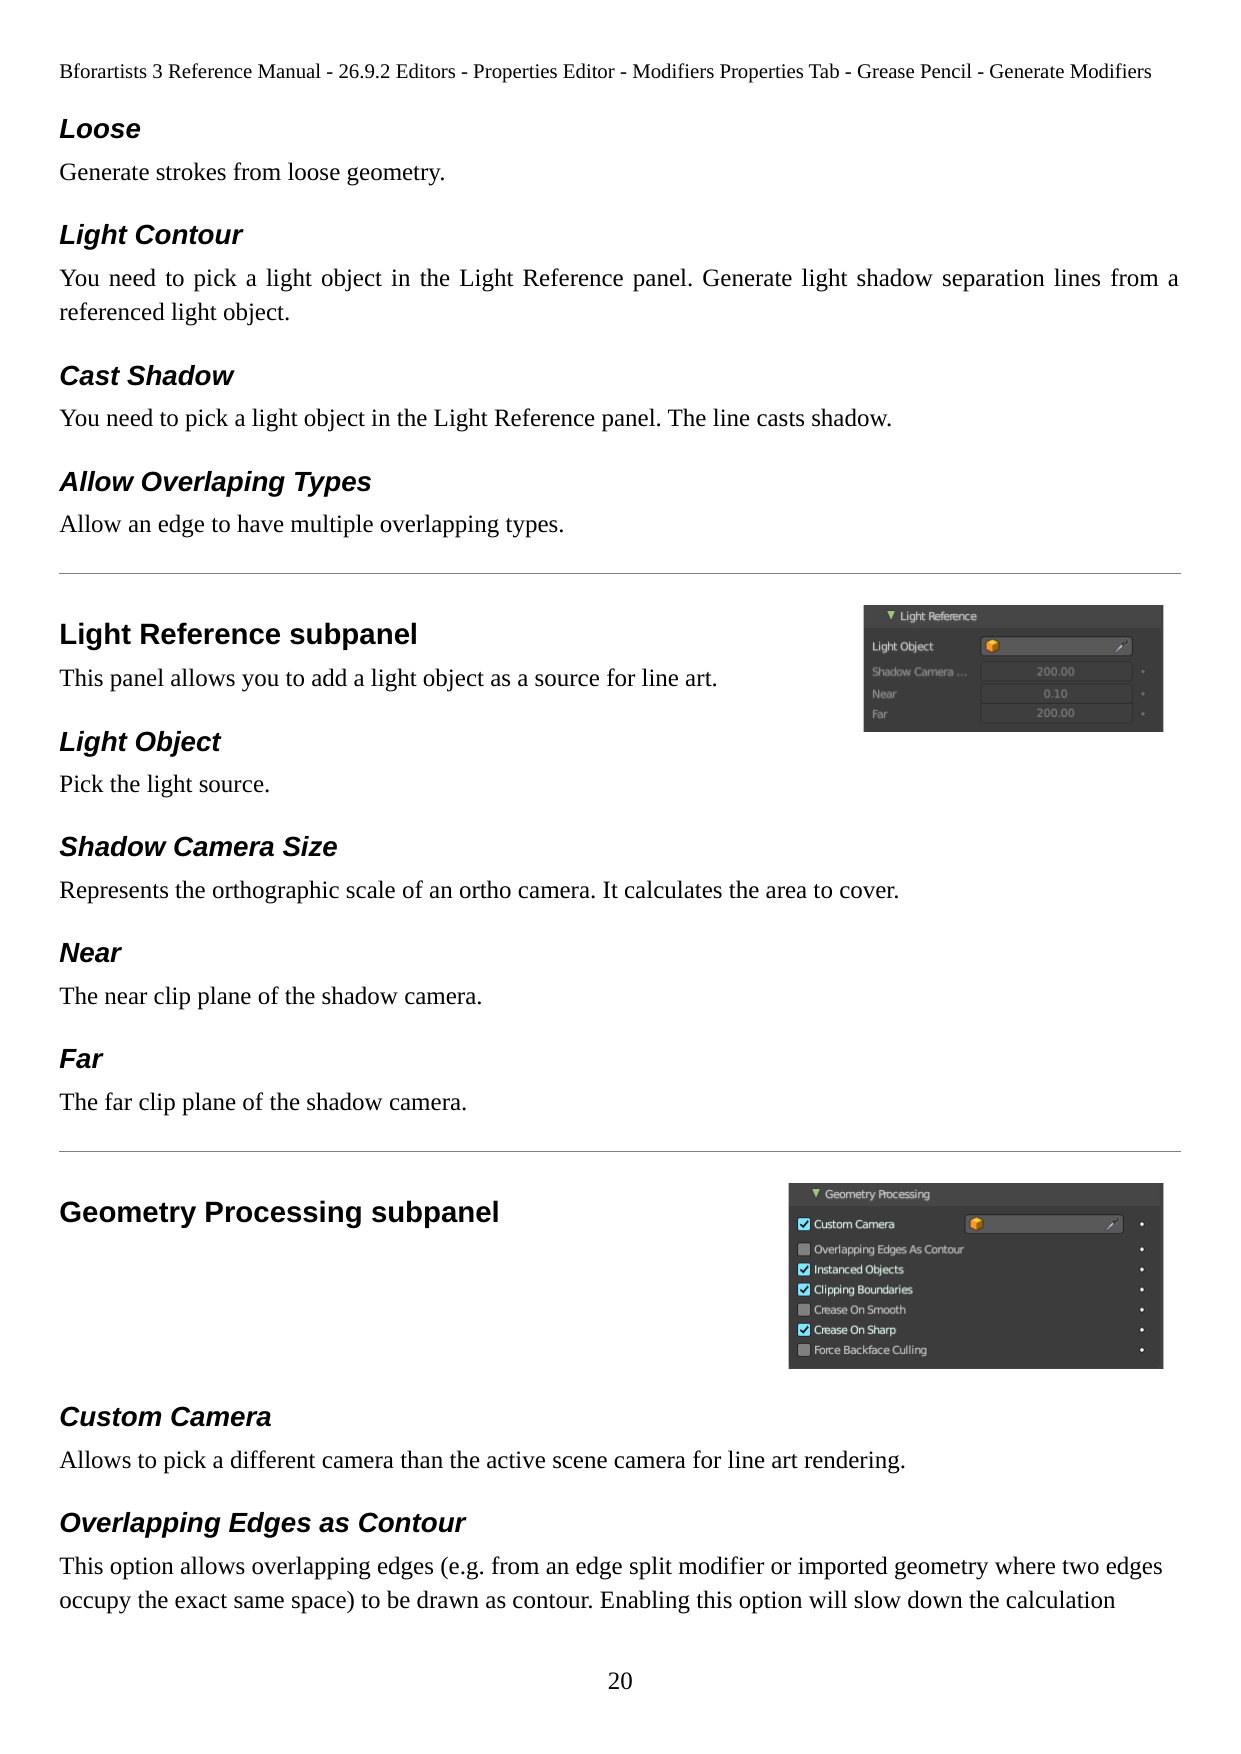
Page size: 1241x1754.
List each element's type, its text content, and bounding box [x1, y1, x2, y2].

picture [863, 605, 1164, 732]
text You need to pick a light object in the Light Reference panel. The line casts shadow. [59, 403, 1181, 432]
subtitle Light Reference subpanel [59, 617, 863, 651]
subtitle [1164, 1195, 1181, 1229]
text The far clip plane of the shadow camera. [59, 1087, 1181, 1116]
subtitle Light Object [59, 725, 1181, 757]
subtitle Shadow Camera Size [59, 831, 1181, 863]
text Represents the orthographic scale of an ortho camera. It calculates the area to cover. [59, 875, 1181, 904]
text Allow an edge to have multiple overlapping types. [59, 509, 1181, 538]
text Allows to pick a different camera than the active scene camera for line art rendering. [59, 1445, 1181, 1474]
subtitle [1164, 617, 1181, 651]
text This panel allows you to add a light object as a source for line art. [59, 663, 863, 692]
text Generate strokes from loose geometry. [59, 157, 1181, 186]
text Pick the light source. [59, 769, 1181, 798]
subtitle Allow Overlaping Types [59, 465, 1181, 497]
subtitle Light Contour [59, 218, 1181, 250]
text This option allows overlapping edges (e.g. from an edge split modifier or imported geometry where two edges occupy the exact same space) to be drawn as contour. Enabling this option will slow down the calculation [59, 1551, 1181, 1614]
subtitle Loose [59, 113, 1181, 144]
subtitle Overlapping Edges as Contour [59, 1507, 1181, 1539]
subtitle Custom Camera [59, 1401, 1181, 1433]
picture [788, 1183, 1164, 1369]
text You need to pick a light object in the Light Reference panel. Generate light shadow separation lines from a referenced light object. [59, 263, 1181, 326]
subtitle Cast Shadow [59, 359, 1181, 391]
text The near clip plane of the shadow camera. [59, 981, 1181, 1010]
subtitle Near [59, 937, 1181, 969]
subtitle Far [59, 1043, 1181, 1074]
subtitle Geometry Processing subpanel [59, 1195, 788, 1229]
